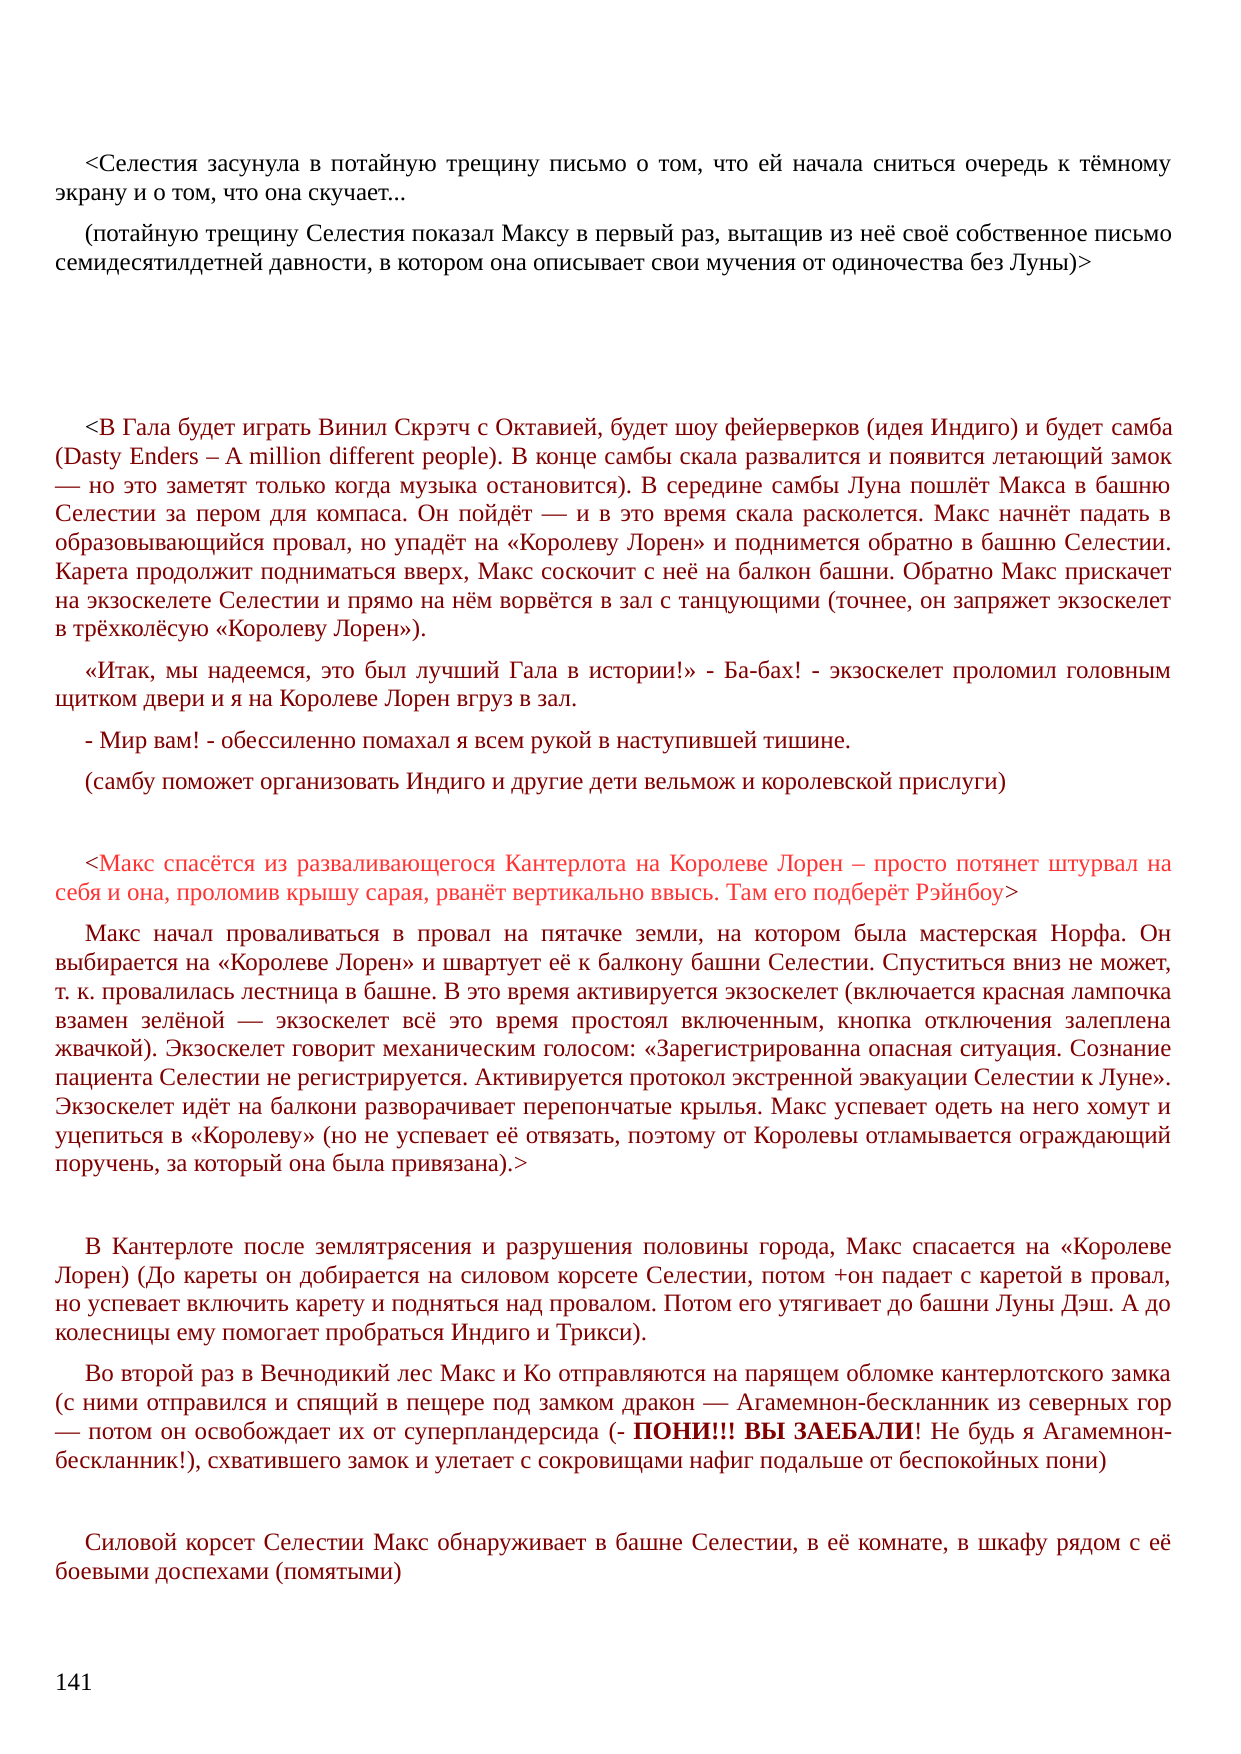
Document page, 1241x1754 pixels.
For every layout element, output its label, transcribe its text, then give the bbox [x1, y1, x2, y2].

text (потайную трещину Селестия показал Максу в первый раз, вытащив из неё своё собственное письмо семидесятилдетней давности, в котором она описывает свои мучения от одиночества без Луны)> [55, 218, 1173, 276]
text - Мир вам! - обессиленно помахал я всем рукой в наступившей тишине. [55, 725, 1173, 753]
text Во второй раз в Вечнодикий лес Макс и Ко отправляются на парящем обломке кантерлотского замка (с ними отправился и спящий в пещере под замком дракон — Агамемнон-бескланник из северных гор — потом он освобождает их от суперпландерсида (- ПОНИ!!! ВЫ ЗАЕБАЛИ! Не будь я Агамемнон-бескланник!), схватившего замок и улетает с сокровищами нафиг подальше от беспокойных пони) [55, 1358, 1173, 1473]
text <Макс спасётся из разваливающегося Кантерлота на Королеве Лорен – просто потянет штурвал на себя и она, проломив крышу сарая, рванёт вертикально ввысь. Там его подберёт Рэйнбоу> [55, 848, 1173, 906]
text Макс начал проваливаться в провал на пятачке земли, на котором была мастерская Норфа. Он выбирается на «Королеве Лорен» и швартует её к балкону башни Селестии. Спуститься вниз не может, т. к. провалилась лестница в башне. В это время активируется экзоскелет (включается красная лампочка взамен зелёной — экзоскелет всё это время простоял включенным, кнопка отключения залеплена жвачкой). Экзоскелет говорит механическим голосом: «Зарегистрированна опасная ситуация. Сознание пациента Селестии не регистрируется. Активируется протокол экстренной эвакуации Селестии к Луне». Экзоскелет идёт на балкони разворачивает перепончатые крылья. Макс успевает одеть на него хомут и уцепиться в «Королеву» (но не успевает её отвязать, поэтому от Королевы отламывается ограждающий поручень, за который она была привязана).> [55, 918, 1173, 1177]
text (самбу поможет организовать Индиго и другие дети вельмож и королевской прислуги) [55, 766, 1173, 795]
text <Селестия засунула в потайную трещину письмо о том, что ей начала сниться очередь к тёмному экрану и о том, что она скучает... [55, 148, 1173, 206]
text <В Гала будет играть Винил Скрэтч с Октавией, будет шоу фейерверков (идея Индиго) и будет cамба (Dasty Enders – A million different people). В конце самбы скала развалится и появится летающий замок — но это заметят только когда музыка остановится). В середине самбы Луна пошлёт Макса в башню Селестии за пером для компаса. Он пойдёт — и в это время скала расколется. Макс начнёт падать в образовывающийся провал, но упадёт на «Королеву Лорен» и поднимется обратно в башню Селестии. Карета продолжит подниматься вверх, Макс соскочит с неё на балкон башни. Обратно Макс прискачет на экзоскелете Селестии и прямо на нём ворвётся в зал с танцующими (точнее, он запряжет экзоскелет в трёхколёсую «Королеву Лорен»). [55, 412, 1173, 642]
text «Итак, мы надеемся, это был лучший Гала в истории!» - Ба-бах! - экзоскелет проломил головным щитком двери и я на Королеве Лорен вгруз в зал. [55, 655, 1173, 712]
text Силовой корсет Селестии Макс обнаруживает в башне Селестии, в её комнате, в шкафу рядом с её боевыми доспехами (помятыми) [55, 1527, 1173, 1585]
text В Кантерлоте после землятрясения и разрушения половины города, Макс спасается на «Королеве Лорен) (До кареты он добирается на силовом корсете Селестии, потом +он падает с каретой в провал, но успевает включить карету и подняться над провалом. Потом его утягивает до башни Луны Дэш. А до колесницы ему помогает пробраться Индиго и Трикси). [55, 1231, 1173, 1346]
